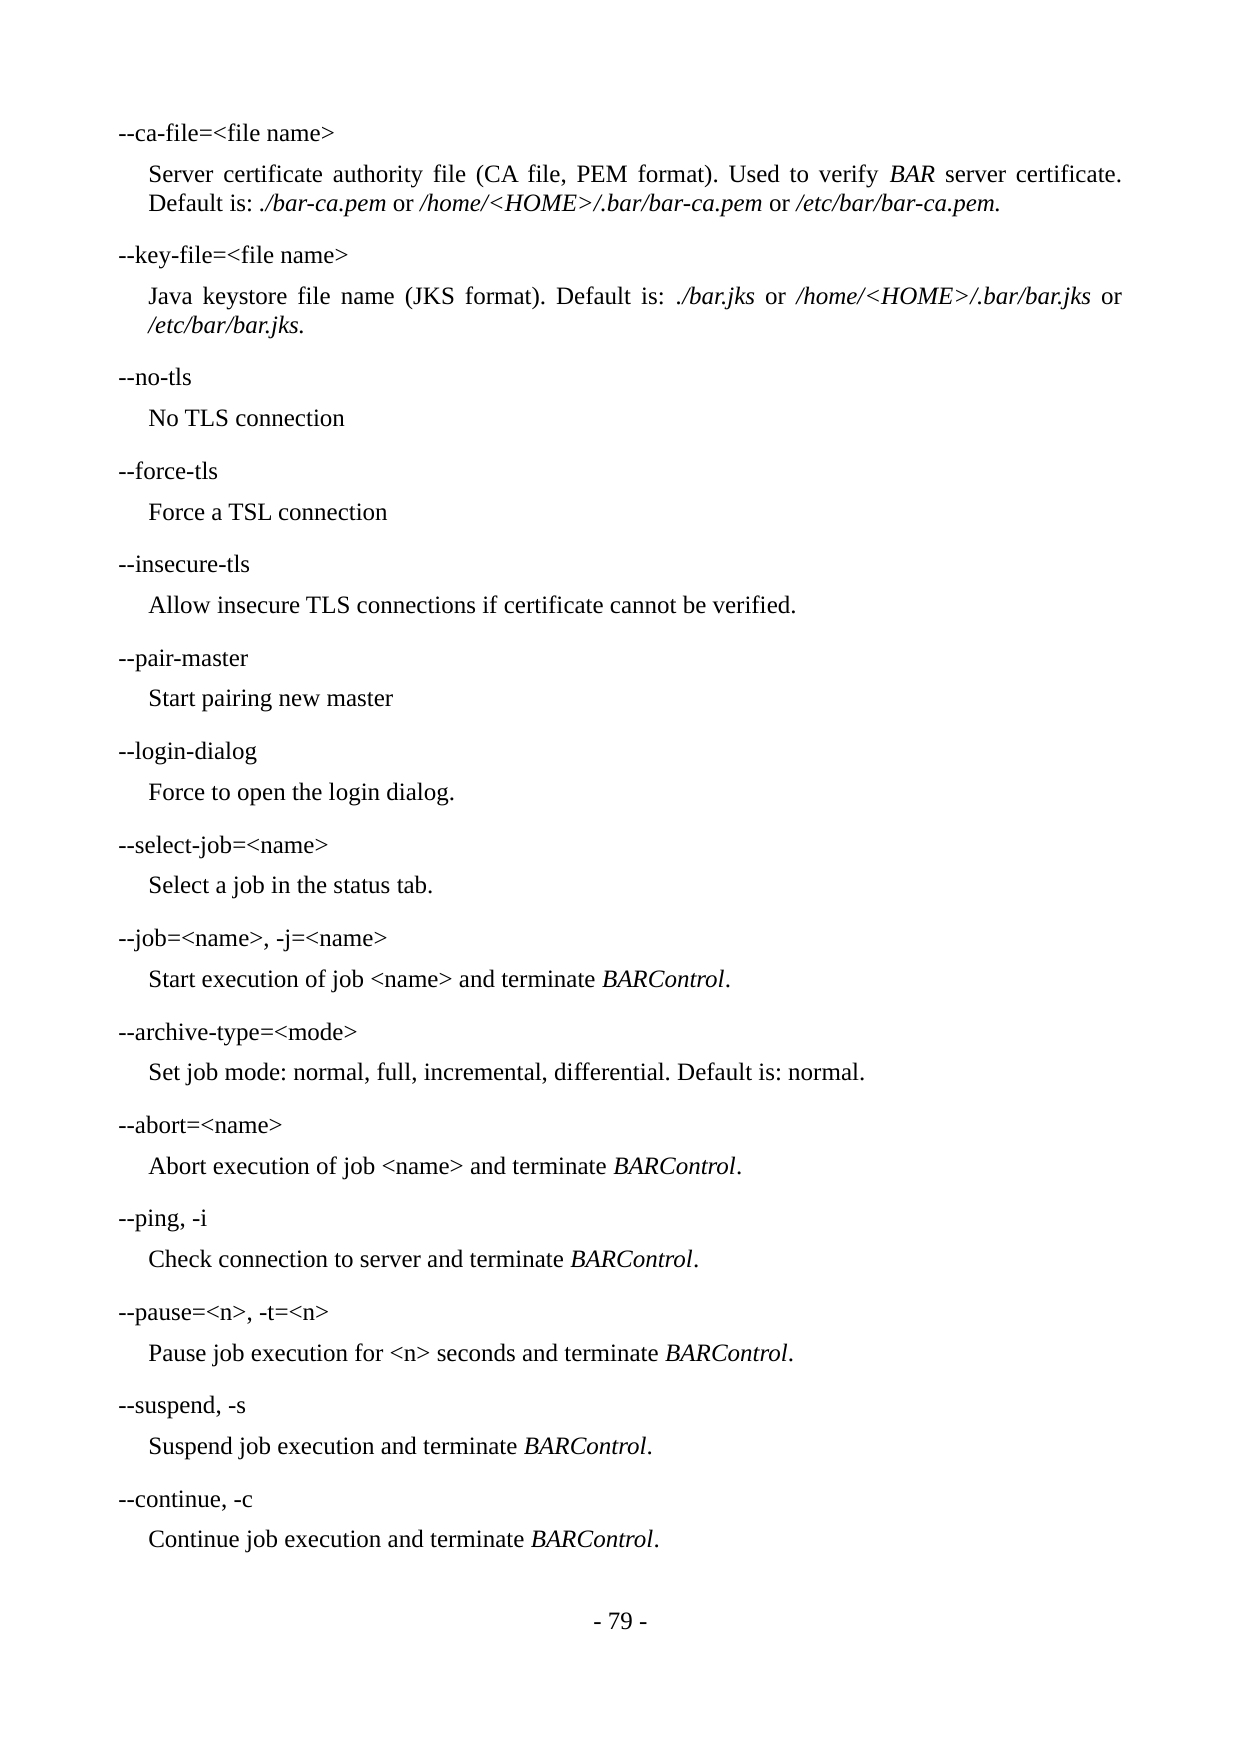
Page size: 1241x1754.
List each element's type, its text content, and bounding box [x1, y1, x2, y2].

title --ping, -i [118, 1203, 1122, 1232]
text Set job mode: normal, full, incremental, differential. Default is: normal. [148, 1057, 1122, 1086]
title --key-file=<file name> [118, 240, 1122, 269]
title --select-job=<name> [118, 830, 1122, 858]
text Start pairing new master [148, 683, 1122, 712]
title ‑‑pair-master [118, 643, 1122, 672]
text Force to open the login dialog. [148, 777, 1122, 806]
text Server certificate authority file (CA file, PEM format). Used to verify BAR server certificate. Default is: ./bar-ca.pem or /home/<HOME>/.bar/bar-ca.pem or /etc/bar/bar-ca.pem. [148, 159, 1122, 216]
text Allow insecure TLS connections if certificate cannot be verified. [148, 590, 1122, 619]
title --continue, -c [118, 1484, 1122, 1512]
text No TLS connection [148, 403, 1122, 432]
text Check connection to server and terminate BARControl. [148, 1244, 1122, 1273]
text Abort execution of job <name> and terminate BARControl. [148, 1151, 1122, 1179]
text Pause job execution for <n> seconds and terminate BARControl. [148, 1338, 1122, 1366]
title ‑‑insecure-tls [118, 549, 1122, 578]
text Suspend job execution and terminate BARControl. [148, 1431, 1122, 1460]
text Start execution of job <name> and terminate BARControl. [148, 964, 1122, 993]
text Force a TSL connection [148, 497, 1122, 525]
title --archive-type=<mode> [118, 1017, 1122, 1045]
title --job=<name>, -j=<name> [118, 923, 1122, 952]
title --force-tls [118, 456, 1122, 485]
title --suspend, -s [118, 1390, 1122, 1419]
title --ca-file=<file name> [118, 118, 1122, 147]
title --abort=<name> [118, 1110, 1122, 1139]
title ‑‑no-tls [118, 362, 1122, 391]
title --login-dialog [118, 736, 1122, 765]
title --pause=<n>, -t=<n> [118, 1297, 1122, 1326]
text Java keystore file name (JKS format). Default is: ./bar.jks or /home/<HOME>/.bar/bar.jks or /etc/bar/bar.jks. [148, 281, 1122, 338]
text Select a job in the status tab. [148, 870, 1122, 899]
text Continue job execution and terminate BARControl. [148, 1524, 1122, 1553]
